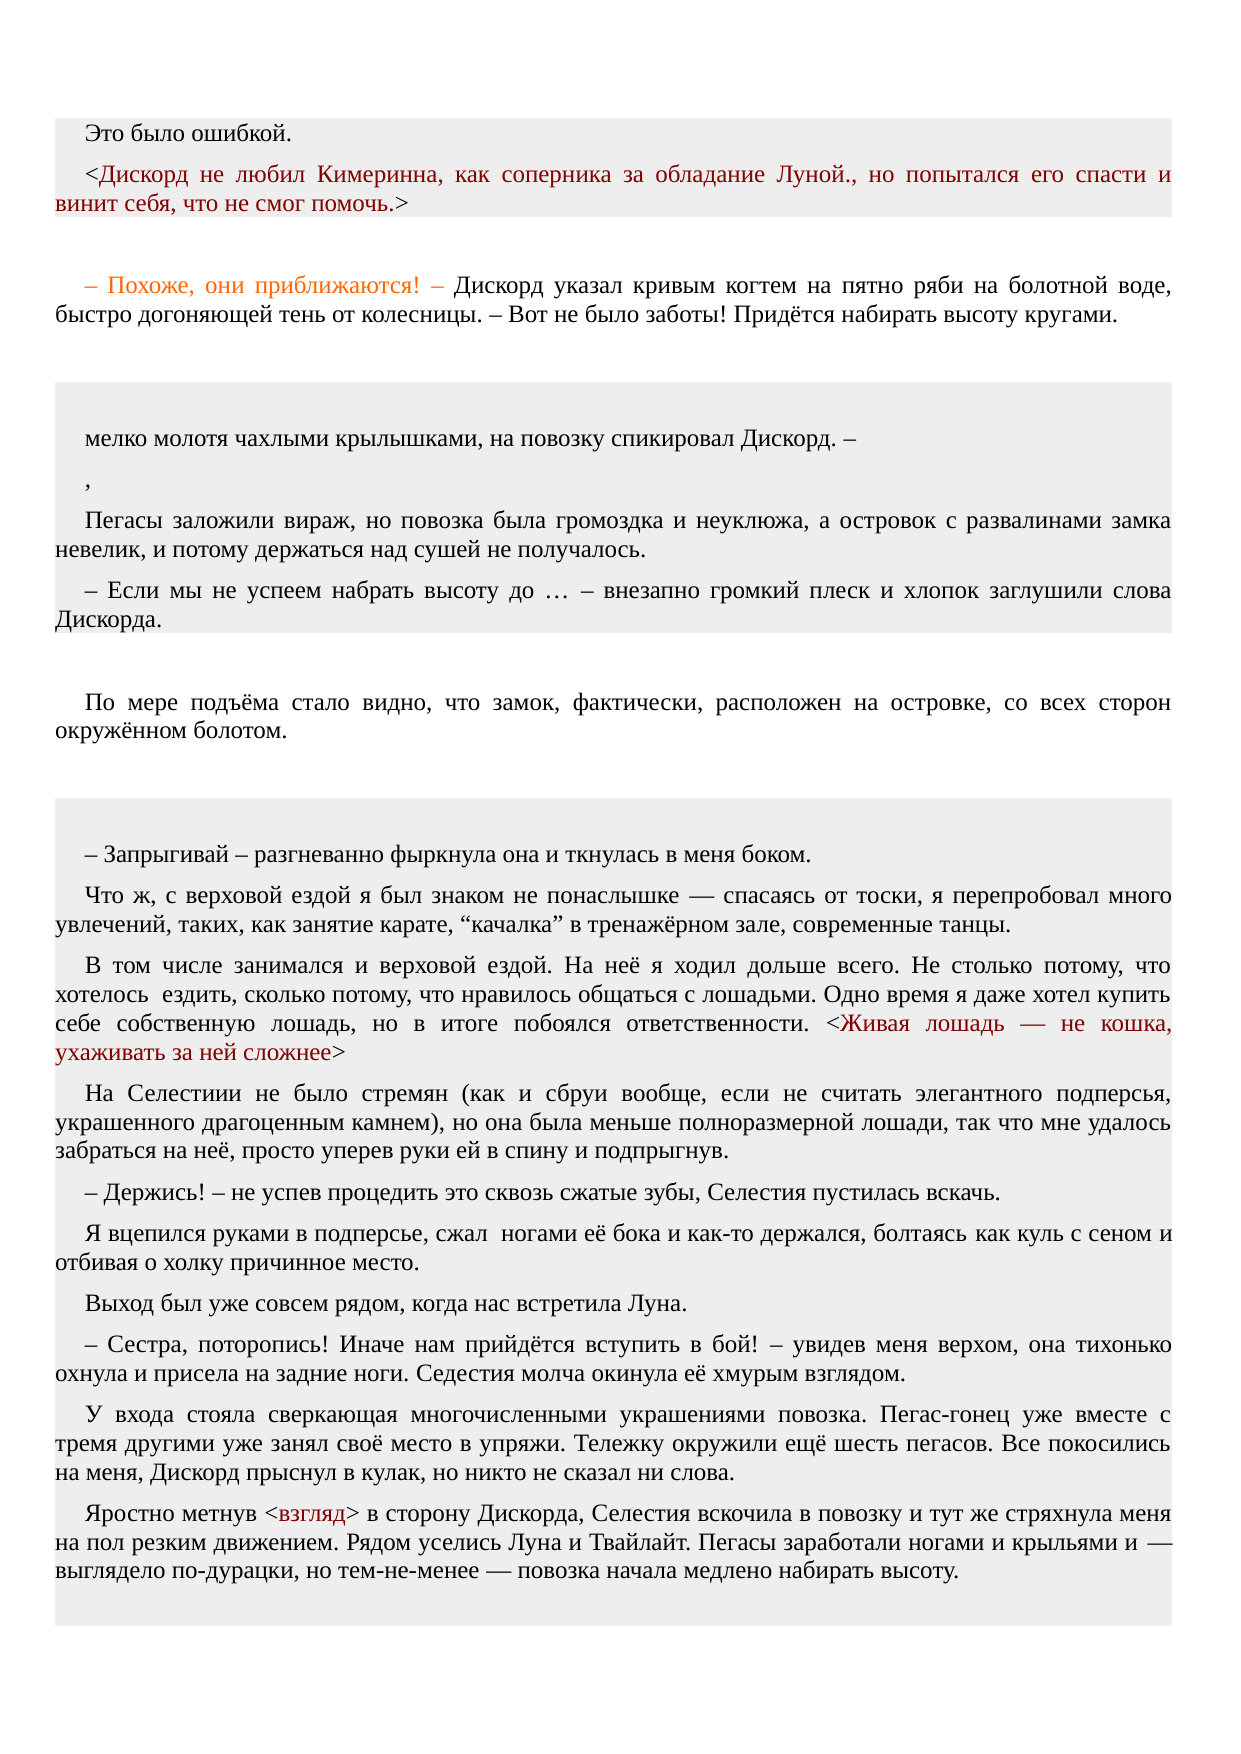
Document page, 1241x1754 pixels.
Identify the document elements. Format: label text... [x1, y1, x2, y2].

text Я вцепился руками в подперсье, сжал ногами её бока и как-то держался, болтаясь как куль с сеном и отбивая о холку причинное место. [55, 1218, 1172, 1276]
text Пегасы заложили вираж, но повозка была громоздка и неуклюжа, а островок с развалинами замка невелик, и потому держаться над сушей не получалось. [55, 506, 1172, 563]
text Что ж, с верховой ездой я был знаком не понаслышке — спасаясь от тоски, я перепробовал много увлечений, таких, как занятие карате, “качалка” в тренажёрном зале, современные танцы. [55, 881, 1172, 938]
text Выход был уже совсем рядом, когда нас встретила Луна. [55, 1288, 1172, 1317]
text У входа стояла сверкающая многочисленными украшениями повозка. Пегас-гонец уже вместе с тремя другими уже занял своё место в упряжи. Тележку окружили ещё шесть пегасов. Все покосились на меня, Дискорд прыснул в кулак, но никто не сказал ни слова. [55, 1399, 1172, 1486]
text По мере подъёма стало видно, что замок, фактически, расположен на островке, со всех сторон окружённом болотом. [55, 687, 1172, 744]
text <Дискорд не любил Кимеринна, как соперника за обладание Луной., но попытался его спасти и винит себя, что не смог помочь.> [55, 159, 1172, 217]
text – Запрыгивай – разгневанно фыркнула она и ткнулась в меня боком. [55, 839, 1172, 868]
text Яростно метнув <взгляд> в сторону Дискорда, Селестия вскочила в повозку и тут же стряхнула меня на пол резким движением. Рядом уселись Луна и Твайлайт. Пегасы заработали ногами и крыльями и — выглядело по-дурацки, но тем-не-менее — повозка начала медлено набирать высоту. [55, 1498, 1172, 1584]
text – Держись! – не успев процедить это сквозь сжатые зубы, Селестия пустилась вскачь. [55, 1177, 1172, 1206]
text – Похоже, они приближаются! – Дискорд указал кривым когтем на пятно ряби на болотной воде, быстро догоняющей тень от колесницы. – Вот не было заботы! Придётся набирать высоту кругами. [55, 271, 1172, 328]
text , [55, 464, 1172, 493]
text – Сестра, поторопись! Иначе нам прийдётся вступить в бой! – увидев меня верхом, она тихонько охнула и присела на задние ноги. Седестия молча окинула её хмурым взглядом. [55, 1329, 1172, 1387]
text мелко молотя чахлыми крылышками, на повозку спикировал Дискорд. – [55, 423, 1172, 452]
text В том числе занимался и верховой ездой. На неё я ходил дольше всего. Не столько потому, что хотелось ездить, сколько потому, что нравилось общаться с лошадьми. Одно время я даже хотел купить себе собственную лошадь, но в итоге побоялся ответственности. <Живая лошадь — не кошка, ухаживать за ней сложнее> [55, 951, 1172, 1066]
text Это было ошибкой. [55, 118, 1172, 147]
text – Если мы не успеем набрать высоту до … – внезапно громкий плеск и хлопок заглушили слова Дискорда. [55, 576, 1172, 633]
text На Селестиии не было стремян (как и сбруи вообще, если не считать элегантного подперсья, украшенного драгоценным камнем), но она была меньше полноразмерной лошади, так что мне удалось забраться на неё, просто уперев руки ей в спину и подпрыгнув. [55, 1078, 1172, 1164]
